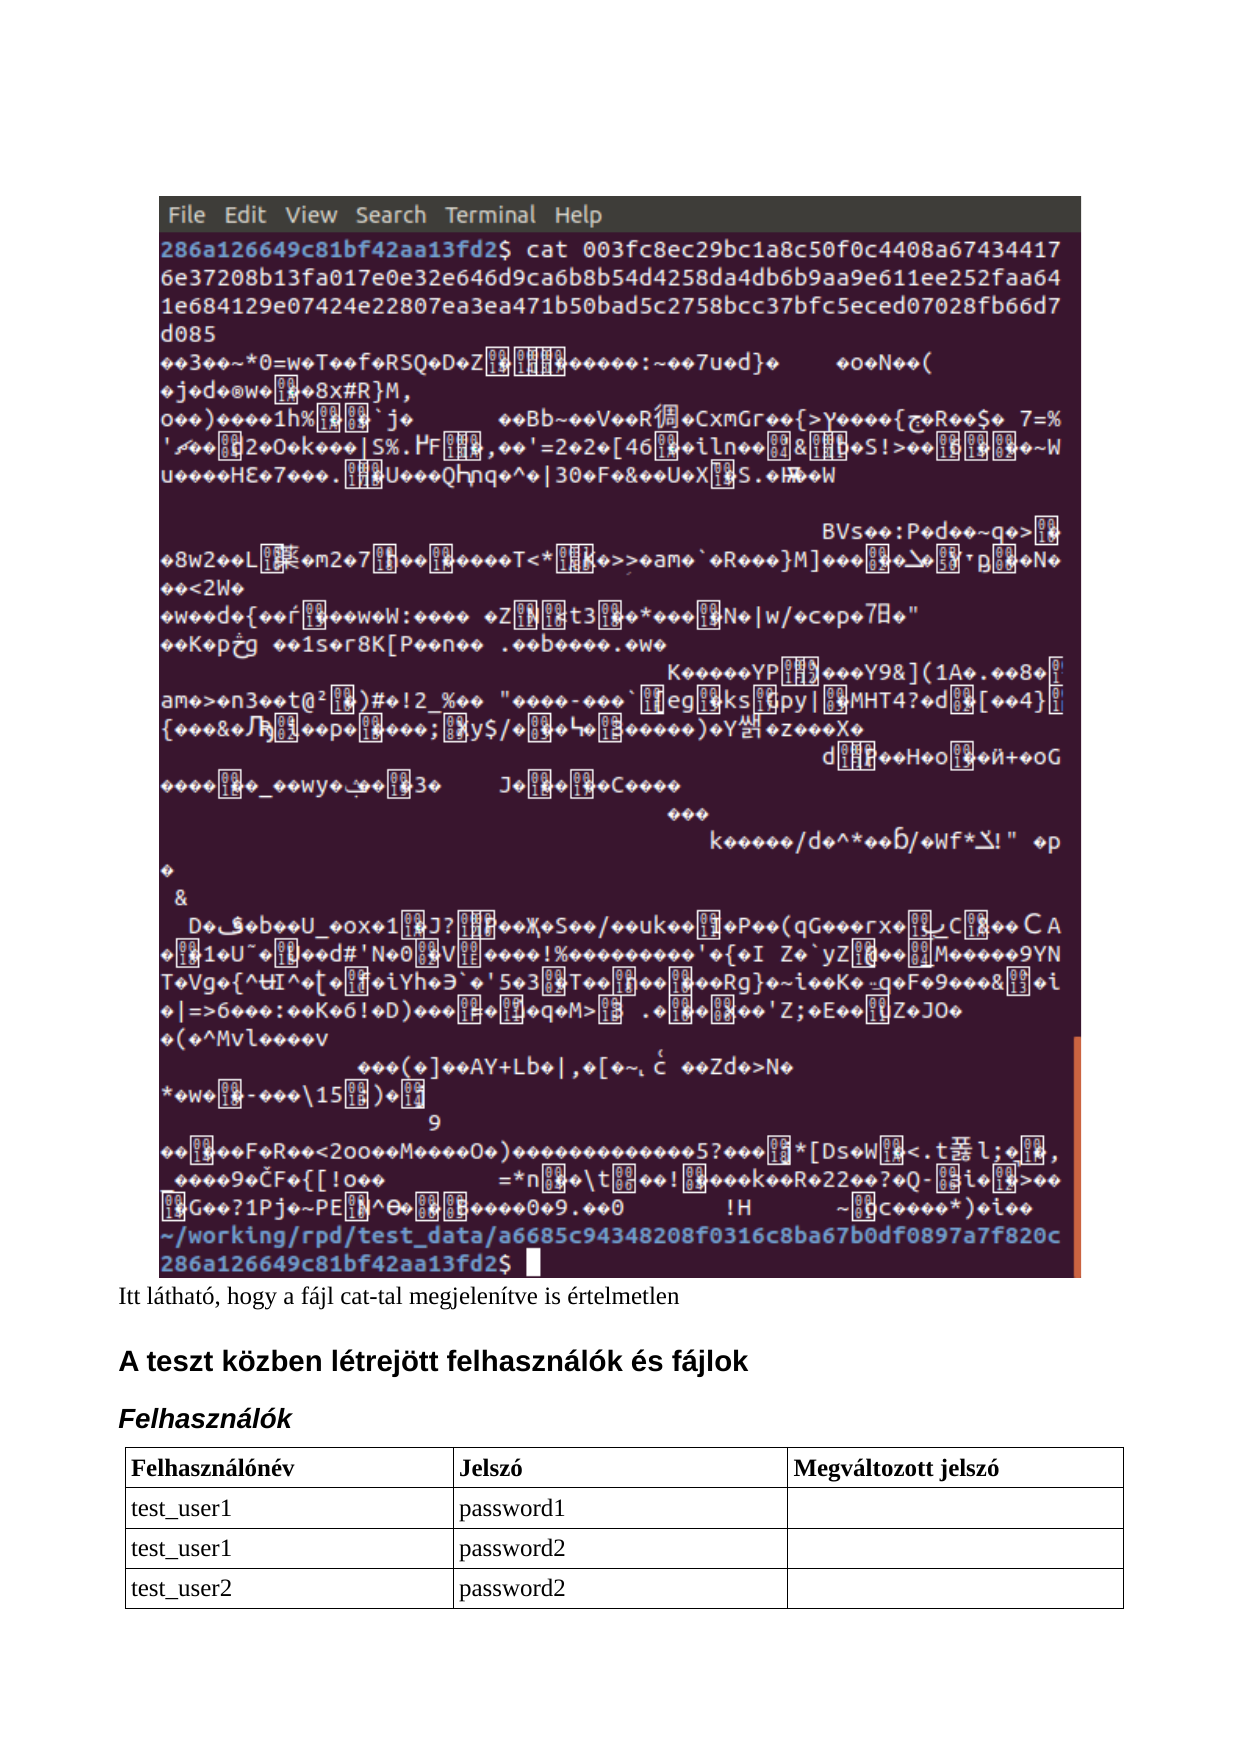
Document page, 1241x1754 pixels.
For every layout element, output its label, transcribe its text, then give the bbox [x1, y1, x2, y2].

table_header Megváltozott jelszó [788, 1448, 1123, 1487]
subtitle Felhasználók [118, 1402, 1122, 1434]
table_cell [788, 1488, 1123, 1527]
table_cell test_user1 [126, 1488, 453, 1527]
table_cell [788, 1529, 1123, 1568]
table_cell password1 [454, 1488, 787, 1527]
table_cell test_user1 [126, 1529, 453, 1568]
table_cell [788, 1569, 1123, 1608]
subtitle A teszt közben létrejött felhasználók és fájlok [118, 1344, 1122, 1377]
picture [159, 196, 1082, 1278]
table_cell password2 [454, 1529, 787, 1568]
table_header Jelszó [454, 1448, 787, 1487]
text Itt látható, hogy a fájl cat-tal megjelenítve is értelmetlen [118, 1278, 1122, 1310]
table_header Felhasználónév [126, 1448, 453, 1487]
table_cell password2 [454, 1569, 787, 1608]
table_cell test_user2 [126, 1569, 453, 1608]
